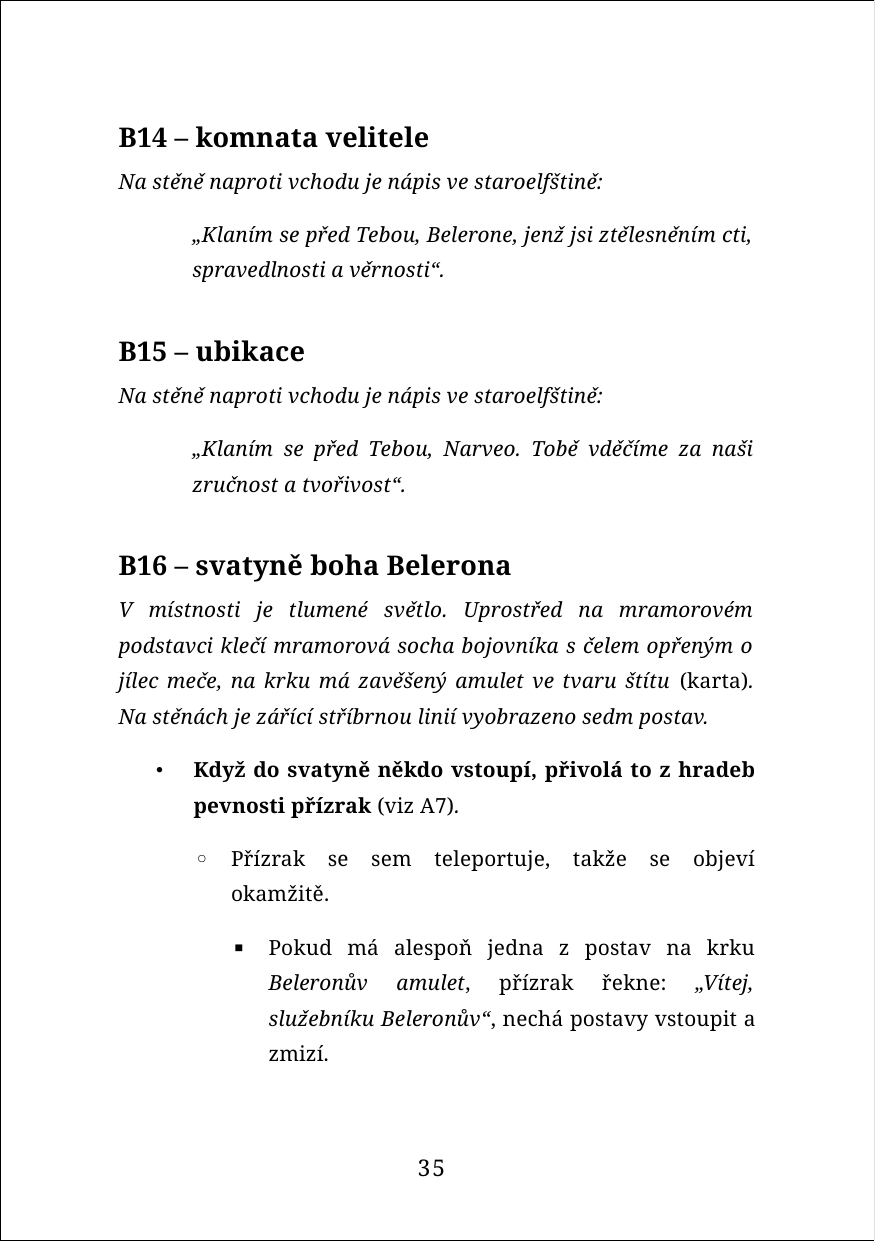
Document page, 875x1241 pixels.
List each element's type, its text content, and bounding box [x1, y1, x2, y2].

text „Klaním se před Tebou, Belerone, jenž jsi ztělesněním cti, spravedlnosti a věrnosti“. [192, 220, 756, 284]
subtitle B15 – ubikace [118, 332, 756, 369]
list Pokud má alespoň jedna z postav na krku Beleronův amulet, přízrak řekne: „Vítej, služebníku Beleronův“, nechá postavy vstoupit a zmizí. [231, 933, 756, 1068]
text V místnosti je tlumené světlo. Uprostřed na mramorovém podstavci klečí mramorová socha bojovníka s čelem opřeným o jílec meče, na krku má zavěšený amulet ve tvaru štítu (karta). Na stěnách je zářící stříbrnou linií vyobrazeno sedm postav. [118, 595, 756, 730]
subtitle B16 – svatyně boha Belerona [118, 547, 756, 584]
list Když do svatyně někdo vstoupí, přivolá to z hradeb pevnosti přízrak (viz A7). [156, 755, 756, 819]
text Na stěně naproti vchodu je nápis ve staroelfštině: [118, 167, 756, 195]
text Na stěně naproti vchodu je nápis ve staroelfštině: [118, 381, 756, 409]
list Přízrak se sem teleportuje, takže se objeví okamžitě. [193, 844, 756, 908]
subtitle B14 – komnata velitele [118, 118, 756, 155]
text „Klaním se před Tebou, Narveo. Tobě vděčíme za naši zručnost a tvořivost“. [192, 434, 756, 498]
